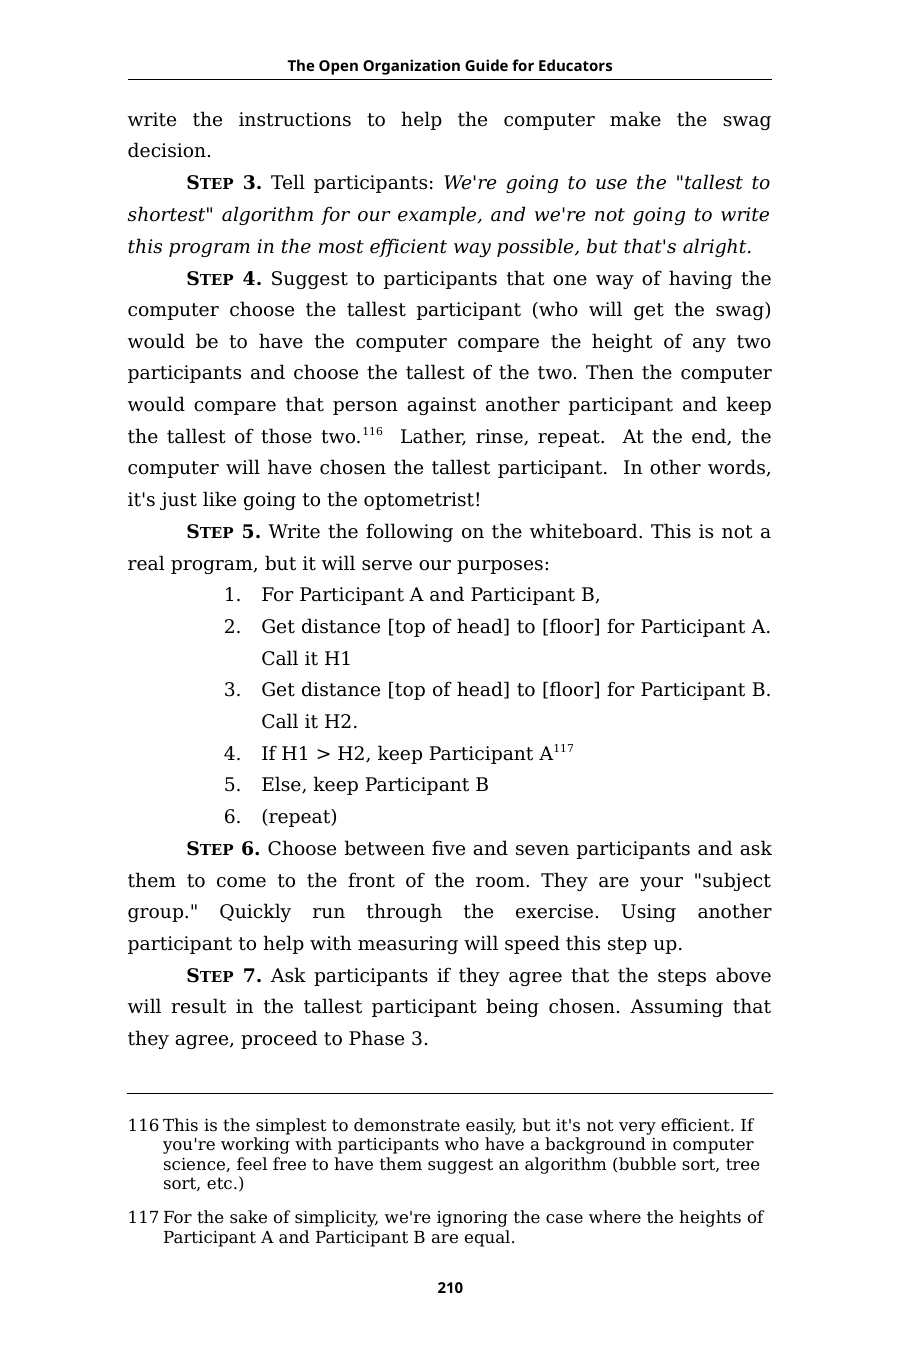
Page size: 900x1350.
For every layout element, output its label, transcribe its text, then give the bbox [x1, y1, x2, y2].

text Step 7. Ask participants if they agree that the steps above will result in the tallest participant being chosen. Assuming that they agree, proceed to Phase 3. [127, 964, 772, 1050]
list (repeat) [223, 806, 772, 828]
list Else, keep Participant B [223, 774, 772, 796]
text This is the simplest to demonstrate easily, but it's not very efficient. If you're working with participants who have a background in computer science, feel free to have them suggest an algorithm (bubble sort, tree sort, etc.) [127, 1116, 772, 1193]
list Get distance [top of head] to [floor] for Participant B. Call it H2. [223, 679, 772, 733]
text Step 4. Suggest to participants that one way of having the computer choose the tallest participant (who will get the swag) would be to have the computer compare the height of any two participants and choose the tallest of the two. Then the computer would compare that person against another participant and keep the tallest of those two. Lather, rinse, repeat. At the end, the computer will have chosen the tallest participant. In other words, it's just like going to the optometrist! [127, 267, 772, 511]
text write the instructions to help the computer make the swag decision. [127, 109, 772, 162]
list Get distance [top of head] to [floor] for Participant A. Call it H1 [223, 616, 772, 669]
text Step 5. Write the following on the whiteboard. This is not a real program, but it will serve our purposes: [127, 521, 772, 574]
text Step 3. Tell participants: We're going to use the "tallest to shortest" algorithm for our example, and we're not going to write this program in the most efficient way possible, but that's alright. [127, 172, 772, 257]
list If H1 > H2, keep Participant A [223, 743, 772, 764]
text Step 6. Choose between five and seven participants and ask them to come to the front of the room. They are your "subject group." Quickly run through the exercise. Using another participant to help with measuring will speed this step up. [127, 838, 772, 955]
list For Participant A and Participant B, [223, 584, 772, 606]
list For the sake of simplicity, we're ignoring the case where the heights of Participant A and Participant B are equal. [127, 1208, 772, 1247]
